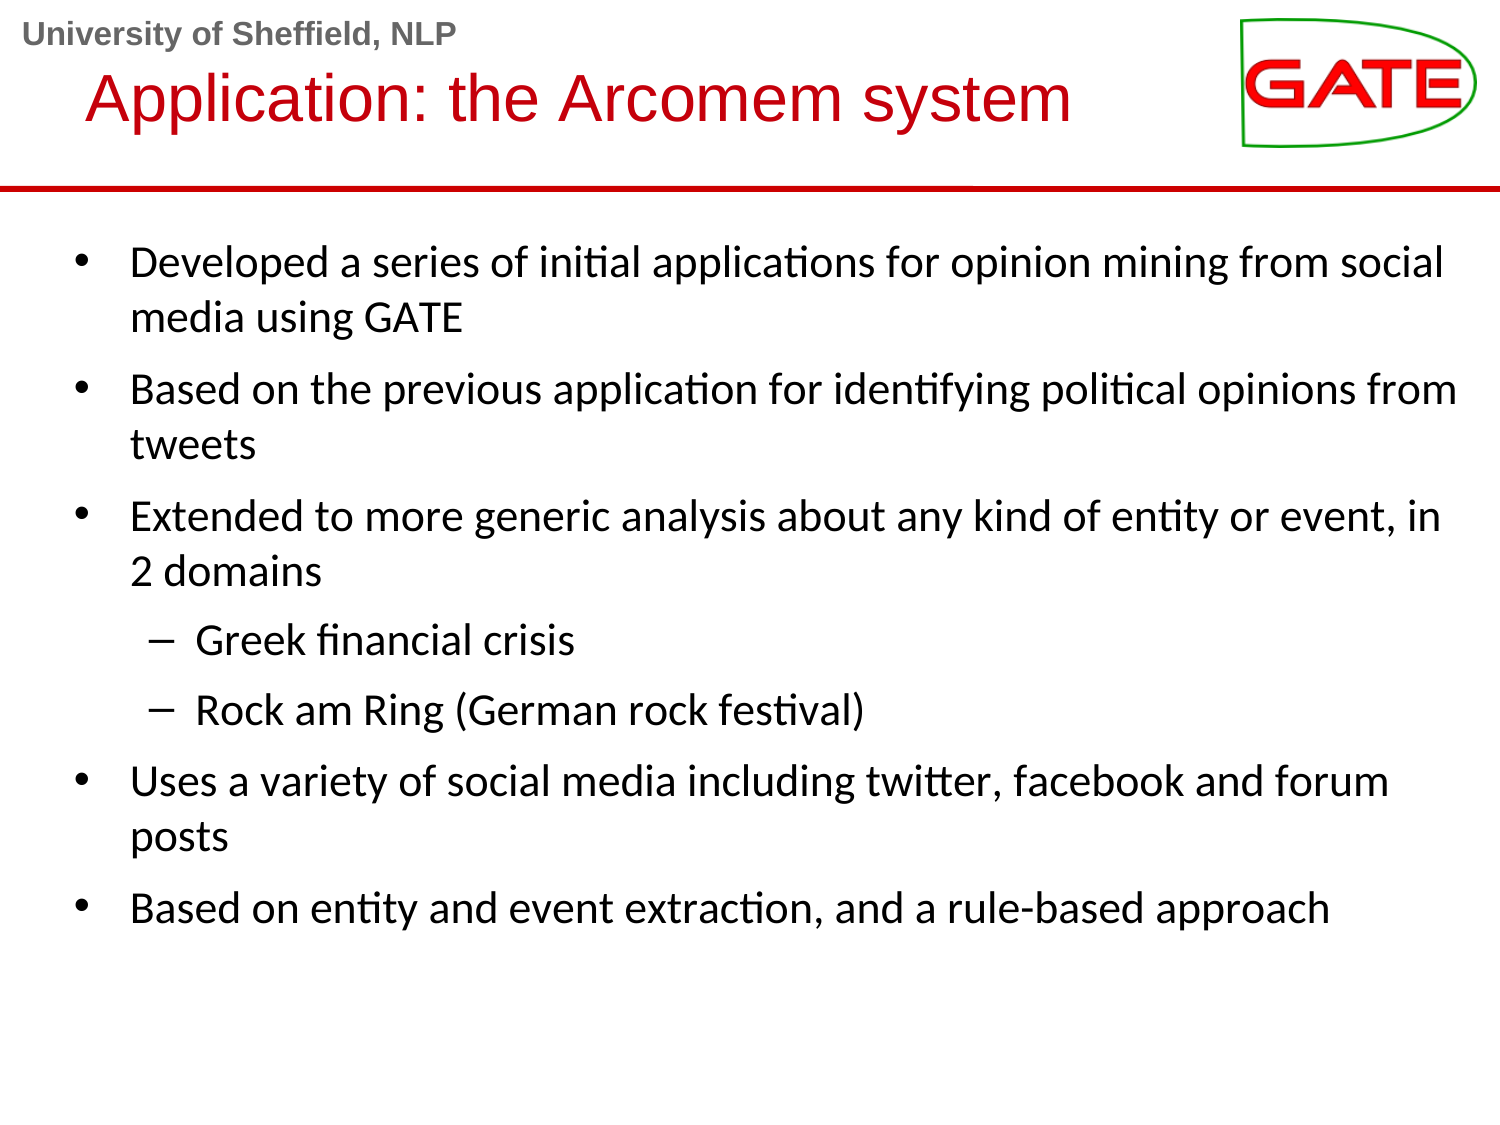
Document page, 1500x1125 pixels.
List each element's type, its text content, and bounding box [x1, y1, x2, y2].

title Application: the Arcomem system [70, 21, 1311, 178]
picture [1240, 18, 1477, 148]
list Developed a series of initial applications for opinion mining from social media using GATE Based on the previous application for identifying political opinions from tweets Extended to more generic analysis about any kind of entity or event, in 2 domains Greek financial crisis Rock am Ring (German rock festival) Uses a variety of social media including twitter, facebook and forum posts Based on entity and event extraction, and a rule-based approach [59, 224, 1477, 1052]
